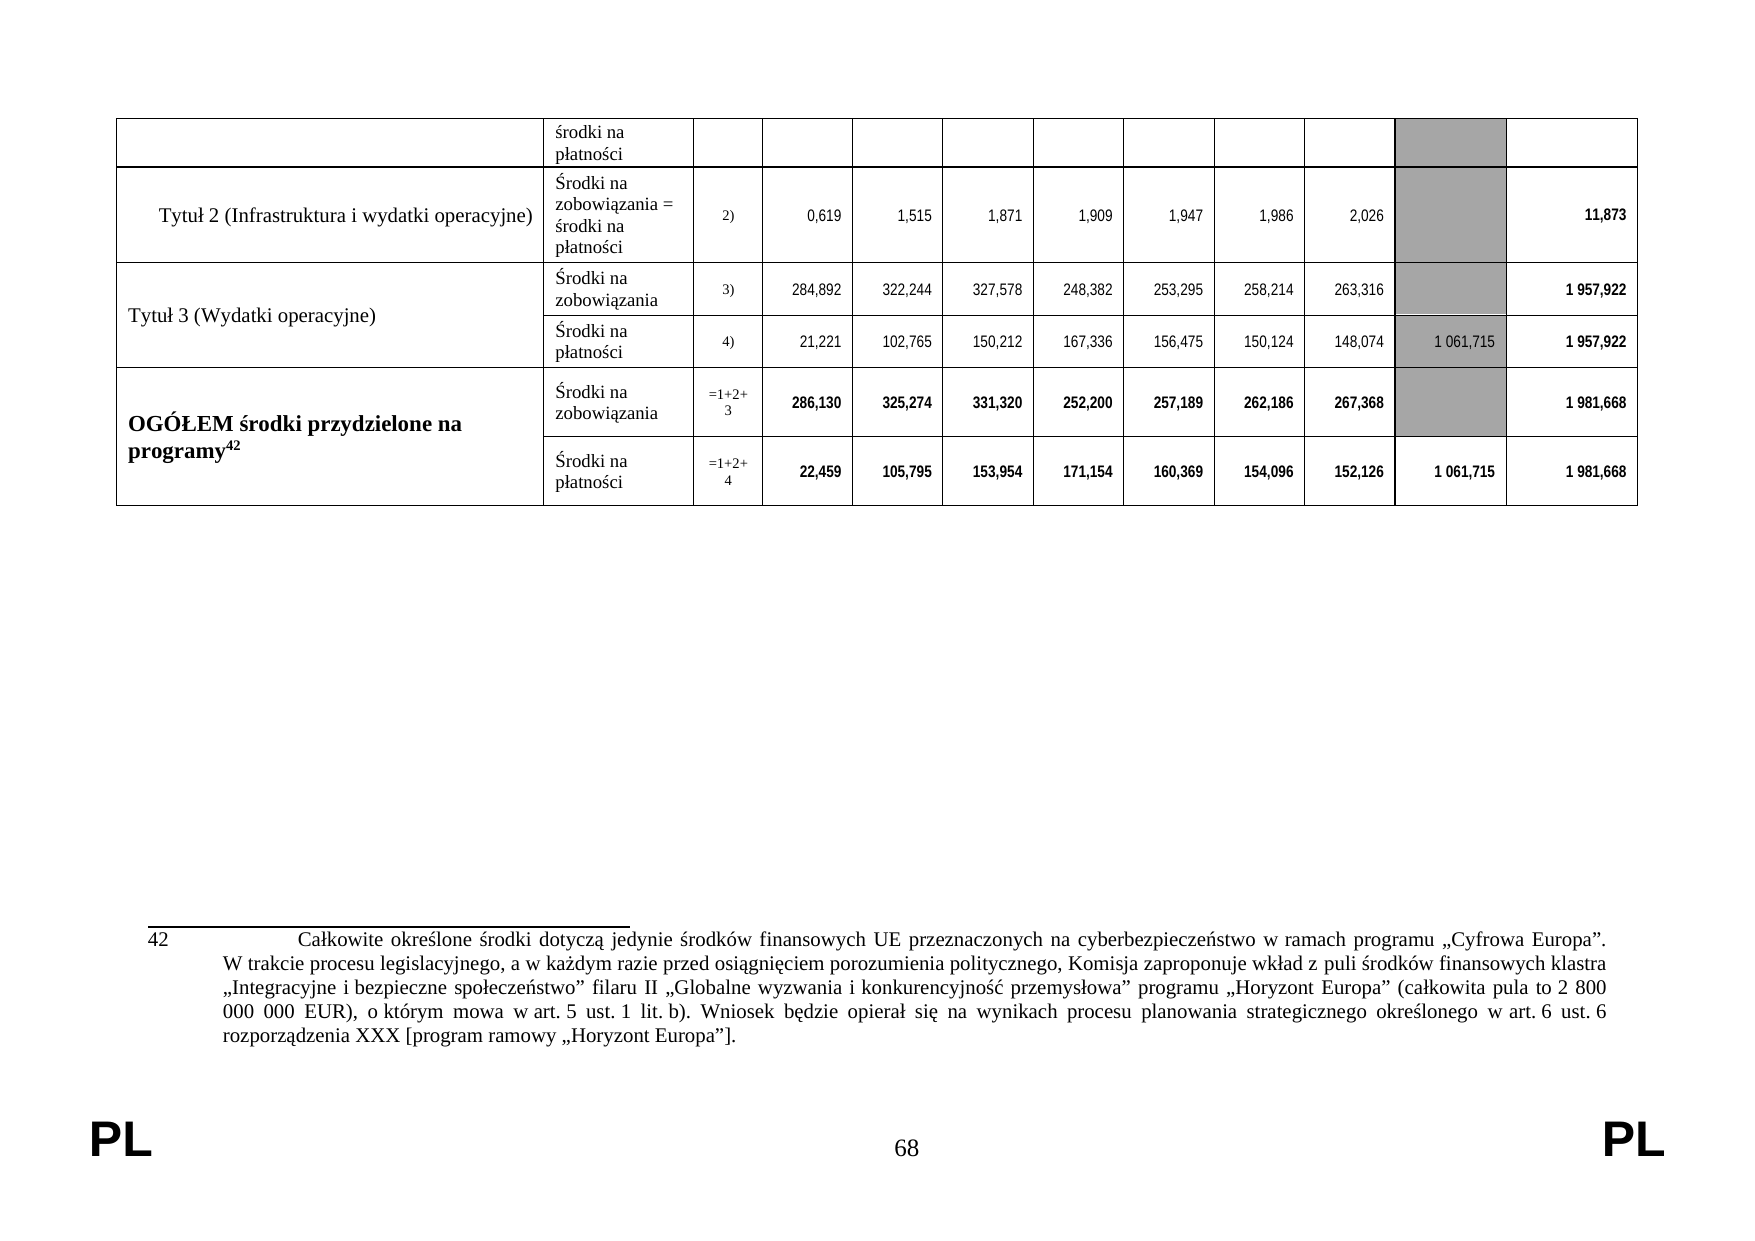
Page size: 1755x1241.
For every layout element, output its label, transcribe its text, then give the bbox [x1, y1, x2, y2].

table_cell 148,074 [1305, 316, 1394, 367]
table_cell 252,200 [1034, 368, 1123, 436]
table_cell 171,154 [1034, 437, 1123, 505]
table_cell Środki na zobowiązania [544, 368, 693, 436]
table_cell 11,873 [1507, 168, 1637, 262]
table_cell 167,336 [1034, 316, 1123, 367]
table_cell 1,986 [1215, 168, 1304, 262]
table_cell 262,186 [1215, 368, 1304, 436]
table_cell =1+2+4 [694, 437, 762, 505]
table_cell [1034, 119, 1123, 166]
table_cell [1305, 119, 1394, 166]
table_cell 263,316 [1305, 263, 1394, 314]
table_cell 325,274 [853, 368, 942, 436]
table_cell 258,214 [1215, 263, 1304, 314]
table_cell 150,212 [943, 316, 1033, 367]
table_cell 1 957,922 [1507, 263, 1637, 314]
table_cell Środki na zobowiązania [544, 263, 693, 314]
table_cell 1 981,668 [1507, 368, 1637, 436]
table_cell 21,221 [763, 316, 852, 367]
table_cell [1215, 119, 1304, 166]
table_cell 152,126 [1305, 437, 1394, 505]
table_cell Środki na płatności [544, 316, 693, 367]
table_cell Środki na zobowiązania = środki na płatności [544, 168, 693, 262]
table_cell [117, 119, 543, 166]
table_cell 1,515 [853, 168, 942, 262]
table_cell 160,369 [1124, 437, 1214, 505]
table_cell 154,096 [1215, 437, 1304, 505]
table_cell 2,026 [1305, 168, 1394, 262]
table_cell 156,475 [1124, 316, 1214, 367]
table_cell [1396, 368, 1506, 436]
table_cell 1,947 [1124, 168, 1214, 262]
table_cell 102,765 [853, 316, 942, 367]
table_cell 267,368 [1305, 368, 1394, 436]
table_cell 1 061,715 [1396, 437, 1506, 505]
table_cell 0,619 [763, 168, 852, 262]
table_cell Tytuł 2 (Infrastruktura i wydatki operacyjne) [117, 168, 543, 262]
table_cell 4) [694, 316, 762, 367]
table_cell 331,320 [943, 368, 1033, 436]
table_cell [1396, 263, 1506, 314]
table_cell 1 957,922 [1507, 316, 1637, 367]
table_cell 22,459 [763, 437, 852, 505]
table_cell 2) [694, 168, 762, 262]
table_cell 253,295 [1124, 263, 1214, 314]
table_cell Środki na płatności [544, 437, 693, 505]
table_cell 1,909 [1034, 168, 1123, 262]
table_cell 284,892 [763, 263, 852, 314]
table_cell 105,795 [853, 437, 942, 505]
table_cell środki na płatności [544, 119, 693, 166]
table_cell [853, 119, 942, 166]
table_cell 153,954 [943, 437, 1033, 505]
table_cell OGÓŁEM środki przydzielone na programy [117, 368, 543, 505]
table_cell 3) [694, 263, 762, 314]
table_cell [694, 119, 762, 166]
table_cell 1 061,715 [1396, 316, 1506, 367]
table_cell 327,578 [943, 263, 1033, 314]
table_cell =1+2+3 [694, 368, 762, 436]
table_cell Tytuł 3 (Wydatki operacyjne) [117, 263, 543, 367]
table_cell 248,382 [1034, 263, 1123, 314]
table_cell 1 981,668 [1507, 437, 1637, 505]
table_cell [1507, 119, 1637, 166]
table_cell 1,871 [943, 168, 1033, 262]
table_cell [1396, 119, 1506, 166]
table_cell 150,124 [1215, 316, 1304, 367]
table_cell 286,130 [763, 368, 852, 436]
table_cell 322,244 [853, 263, 942, 314]
table_cell 257,189 [1124, 368, 1214, 436]
table_cell [763, 119, 852, 166]
table_cell [1396, 168, 1506, 262]
table_cell [1124, 119, 1214, 166]
table_cell [943, 119, 1033, 166]
